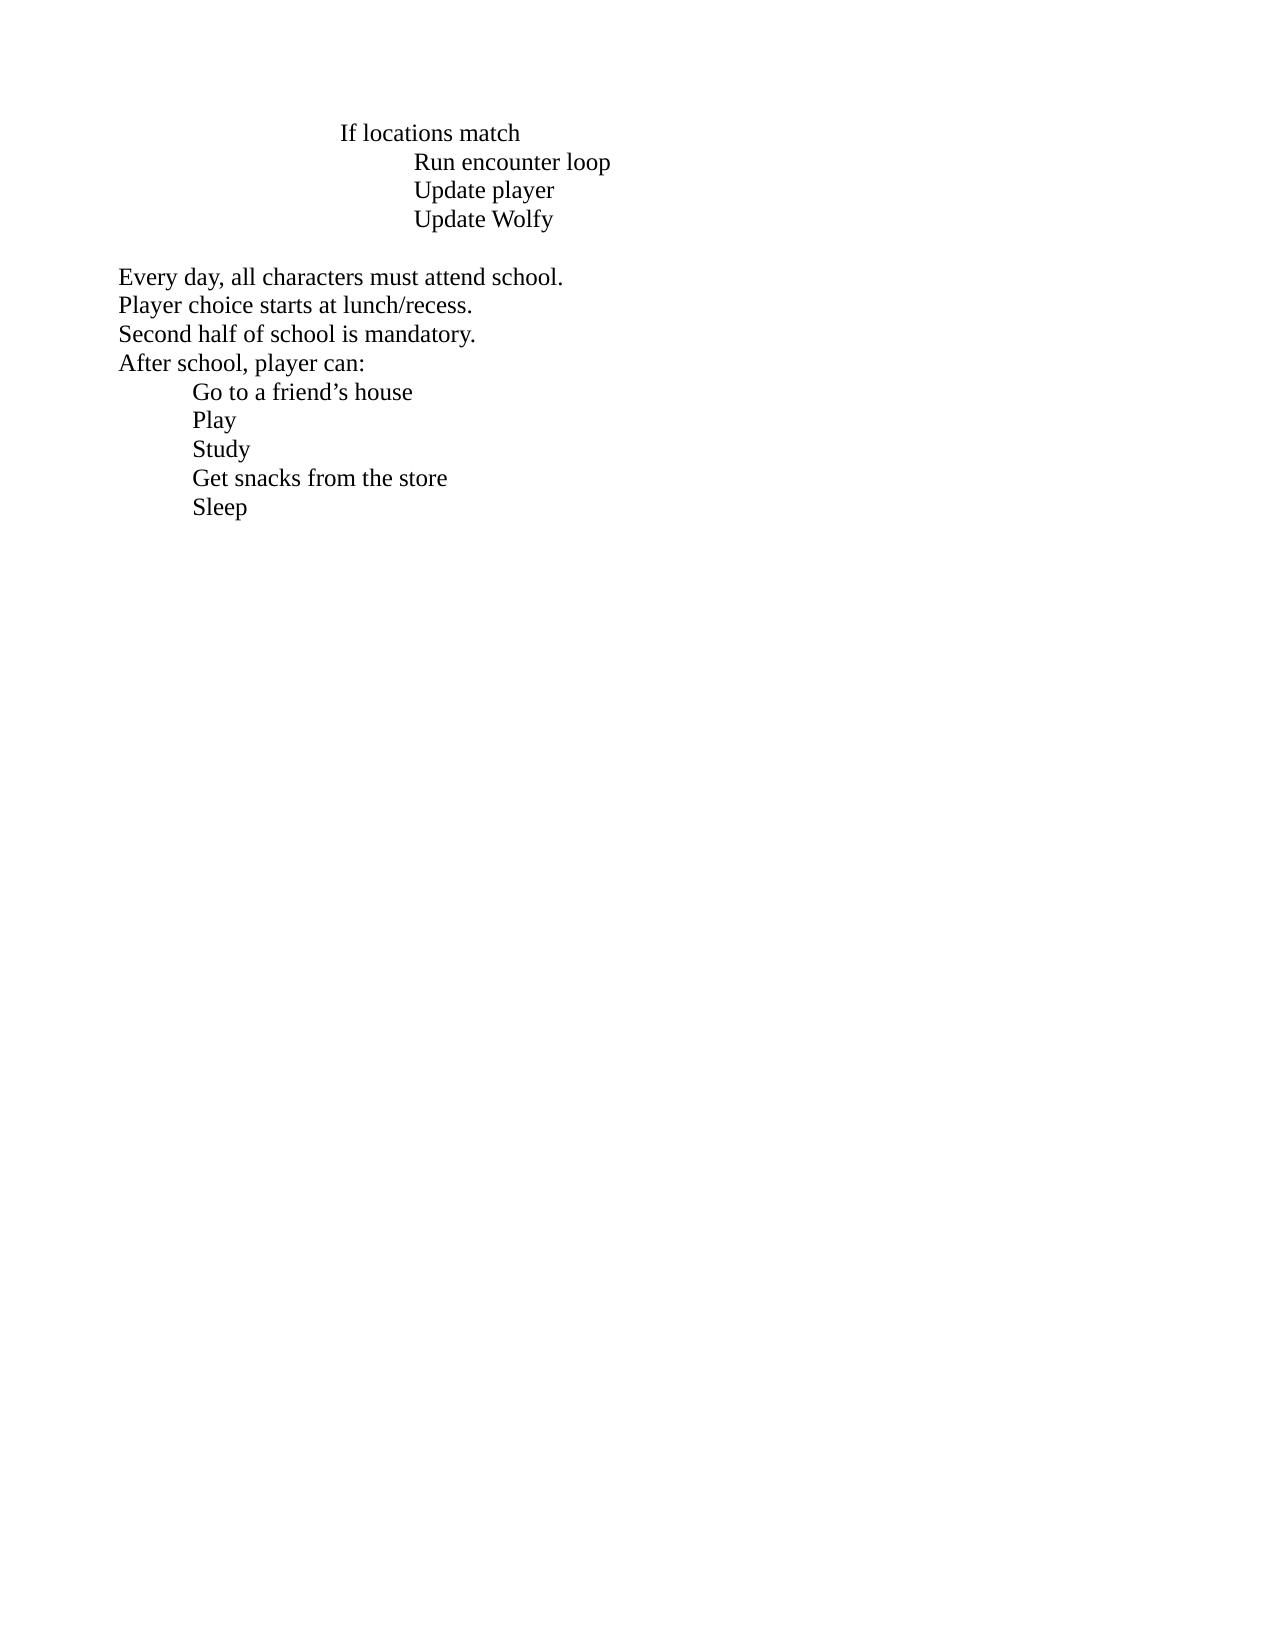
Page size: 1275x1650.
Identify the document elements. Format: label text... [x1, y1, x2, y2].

text If locations match [118, 118, 1157, 147]
text Second half of school is mandatory. [118, 319, 1157, 348]
text Study [118, 434, 1157, 463]
text Get snacks from the store [118, 463, 1157, 492]
text Run encounter loop [118, 147, 1157, 176]
text Player choice starts at lunch/recess. [118, 291, 1157, 319]
text After school, player can: [118, 348, 1157, 377]
text Sleep [118, 492, 1157, 521]
text Update Wolfy [118, 204, 1157, 233]
text Every day, all characters must attend school. [118, 262, 1157, 291]
text Go to a friend’s house [118, 377, 1157, 406]
text Update player [118, 176, 1157, 204]
text Play [118, 406, 1157, 434]
